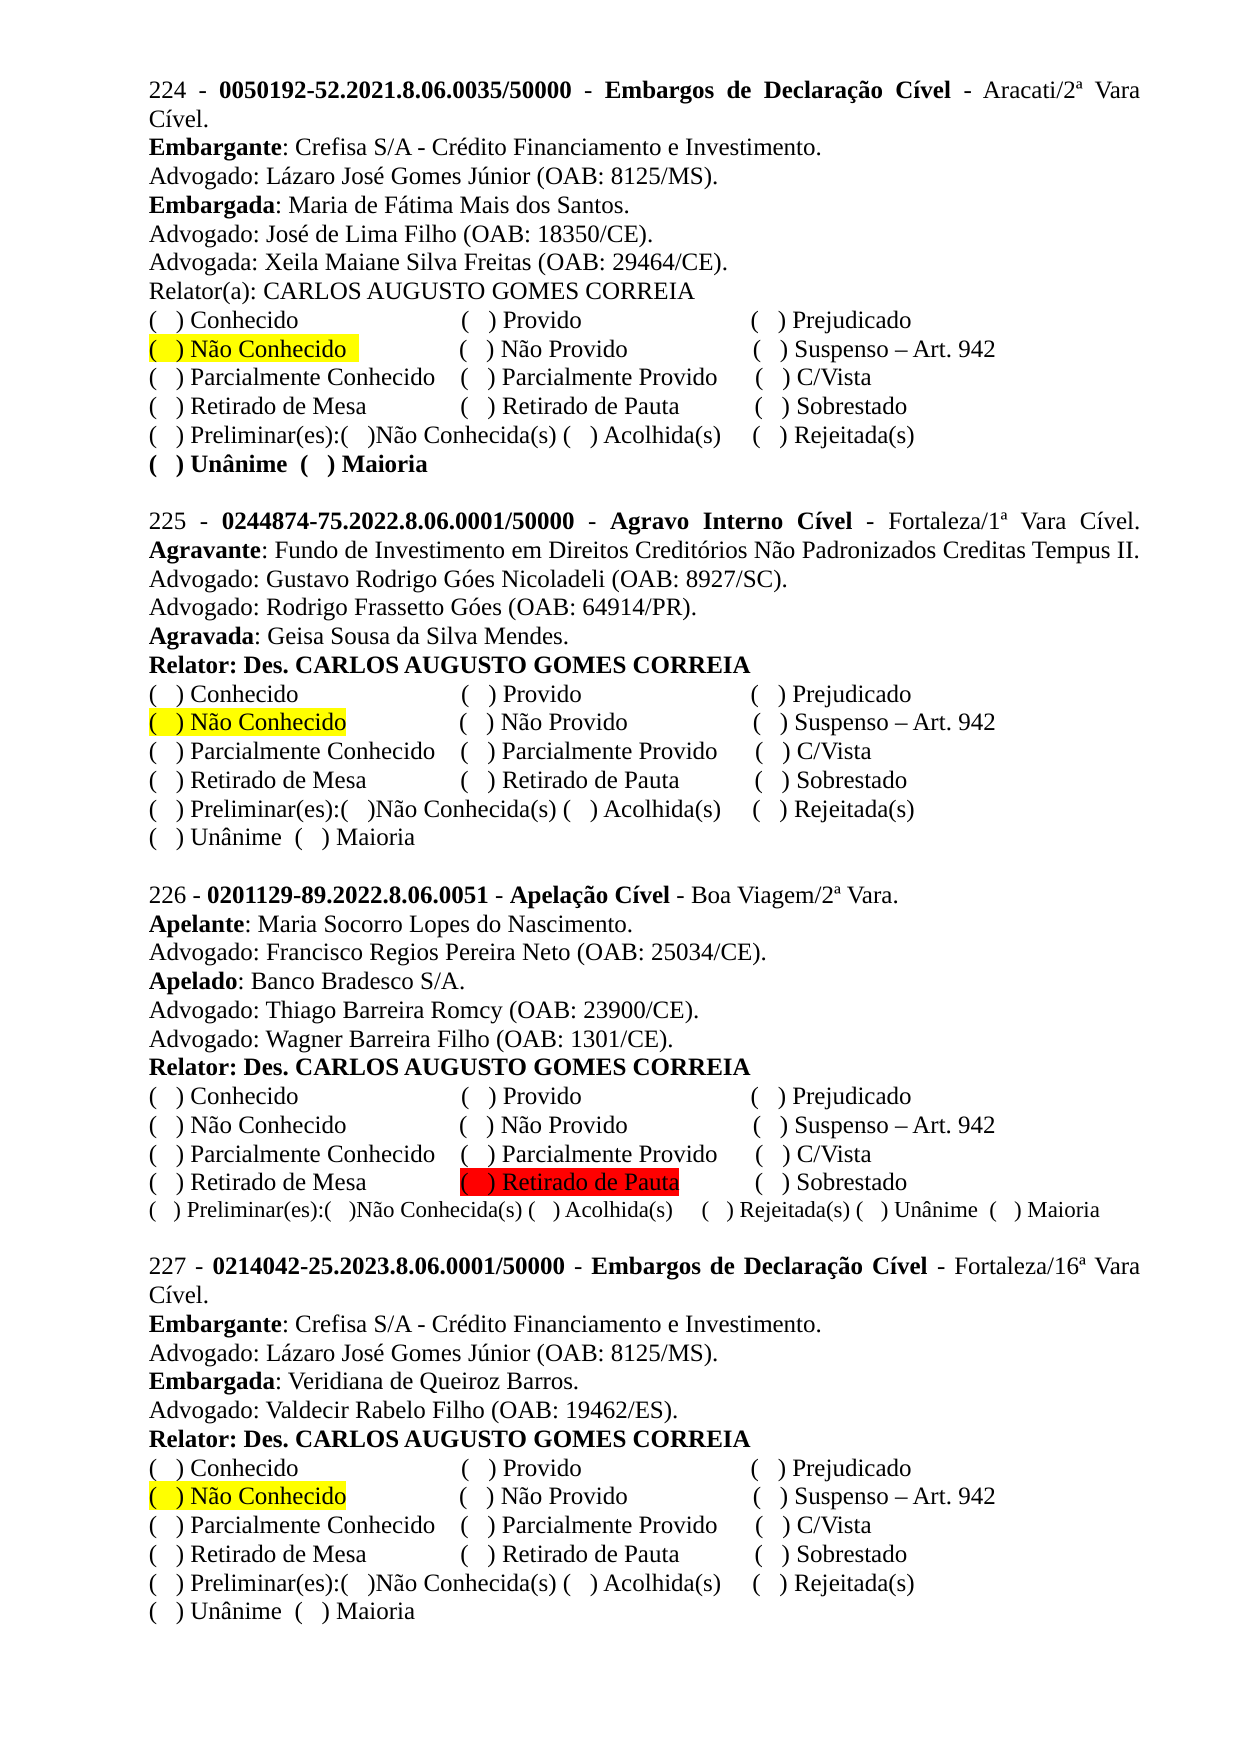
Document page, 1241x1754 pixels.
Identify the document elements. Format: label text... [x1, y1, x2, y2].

text ( ) Parcialmente Conhecido ( ) Parcialmente Provido ( ) C/Vista [148, 736, 1158, 765]
text ( ) Conhecido ( ) Provido ( ) Prejudicado [148, 679, 1141, 707]
text Relator: Des. CARLOS AUGUSTO GOMES CORREIA [148, 650, 1141, 679]
text Advogado: Rodrigo Frassetto Góes (OAB: 64914/PR). [148, 592, 1141, 621]
text 224 - 0050192-52.2021.8.06.0035/50000 - Embargos de Declaração Cível - Aracati/2ª Vara Cível. [148, 75, 1141, 132]
text Embargante: Crefisa S/A - Crédito Financiamento e Investimento. [148, 132, 1141, 161]
text ( ) Unânime ( ) Maioria [148, 1596, 1158, 1625]
text Agravada: Geisa Sousa da Silva Mendes. [148, 621, 1141, 650]
text ( ) Conhecido ( ) Provido ( ) Prejudicado [148, 1081, 1141, 1110]
text Apelante: Maria Socorro Lopes do Nascimento. [148, 909, 1141, 937]
text ( ) Retirado de Mesa ( ) Retirado de Pauta ( ) Sobrestado [148, 765, 1158, 794]
text Apelado: Banco Bradesco S/A. [148, 966, 1141, 995]
text ( ) Parcialmente Conhecido ( ) Parcialmente Provido ( ) C/Vista [148, 1139, 1158, 1167]
text ( ) Não Conhecido ( ) Não Provido ( ) Suspenso – Art. 942 [148, 334, 1158, 362]
text Advogado: Thiago Barreira Romcy (OAB: 23900/CE). [148, 995, 1141, 1024]
text ( ) Unânime ( ) Maioria [148, 449, 1158, 477]
text ( ) Conhecido ( ) Provido ( ) Prejudicado [148, 305, 1141, 334]
text ( ) Conhecido ( ) Provido ( ) Prejudicado [148, 1453, 1141, 1481]
text ( ) Preliminar(es):( )Não Conhecida(s) ( ) Acolhida(s) ( ) Rejeitada(s) ( ) Unânime ( ) Maioria [148, 1196, 1158, 1223]
text Advogado: Francisco Regios Pereira Neto (OAB: 25034/CE). [148, 937, 1141, 966]
text Advogado: Lázaro José Gomes Júnior (OAB: 8125/MS). [148, 1338, 1141, 1366]
text Embargada: Veridiana de Queiroz Barros. [148, 1366, 1141, 1395]
text 225 - 0244874-75.2022.8.06.0001/50000 - Agravo Interno Cível - Fortaleza/1ª Vara Cível. Agravante: Fundo de Investimento em Direitos Creditórios Não Padronizados Creditas Tempus II. Advogado: Gustavo Rodrigo Góes Nicoladeli (OAB: 8927/SC). [148, 506, 1141, 592]
text Relator(a): CARLOS AUGUSTO GOMES CORREIA [148, 276, 1141, 305]
text Advogado: Lázaro José Gomes Júnior (OAB: 8125/MS). [148, 161, 1141, 190]
text Relator: Des. CARLOS AUGUSTO GOMES CORREIA [148, 1052, 1141, 1081]
text ( ) Preliminar(es):( )Não Conhecida(s) ( ) Acolhida(s) ( ) Rejeitada(s) [148, 420, 1158, 449]
text ( ) Retirado de Mesa ( ) Retirado de Pauta ( ) Sobrestado [148, 1167, 1158, 1196]
text Relator: Des. CARLOS AUGUSTO GOMES CORREIA [148, 1424, 1141, 1453]
text Advogado: Valdecir Rabelo Filho (OAB: 19462/ES). [148, 1395, 1141, 1424]
text Advogado: José de Lima Filho (OAB: 18350/CE). [148, 219, 1141, 247]
text ( ) Unânime ( ) Maioria [148, 822, 1158, 851]
text ( ) Retirado de Mesa ( ) Retirado de Pauta ( ) Sobrestado [148, 391, 1158, 420]
text ( ) Parcialmente Conhecido ( ) Parcialmente Provido ( ) C/Vista [148, 362, 1158, 391]
text ( ) Não Conhecido ( ) Não Provido ( ) Suspenso – Art. 942 [148, 707, 1158, 736]
text ( ) Não Conhecido ( ) Não Provido ( ) Suspenso – Art. 942 [148, 1110, 1158, 1139]
text ( ) Retirado de Mesa ( ) Retirado de Pauta ( ) Sobrestado [148, 1539, 1158, 1568]
text ( ) Preliminar(es):( )Não Conhecida(s) ( ) Acolhida(s) ( ) Rejeitada(s) [148, 1568, 1158, 1596]
text Advogada: Xeila Maiane Silva Freitas (OAB: 29464/CE). [148, 247, 1141, 276]
text 226 - 0201129-89.2022.8.06.0051 - Apelação Cível - Boa Viagem/2ª Vara. [148, 880, 1141, 909]
text Embargada: Maria de Fátima Mais dos Santos. [148, 190, 1141, 219]
text 227 - 0214042-25.2023.8.06.0001/50000 - Embargos de Declaração Cível - Fortaleza/16ª Vara Cível. [148, 1251, 1141, 1309]
text ( ) Preliminar(es):( )Não Conhecida(s) ( ) Acolhida(s) ( ) Rejeitada(s) [148, 794, 1158, 822]
text Embargante: Crefisa S/A - Crédito Financiamento e Investimento. [148, 1309, 1141, 1338]
text ( ) Parcialmente Conhecido ( ) Parcialmente Provido ( ) C/Vista [148, 1510, 1158, 1539]
text Advogado: Wagner Barreira Filho (OAB: 1301/CE). [148, 1024, 1141, 1052]
text ( ) Não Conhecido ( ) Não Provido ( ) Suspenso – Art. 942 [148, 1481, 1158, 1510]
